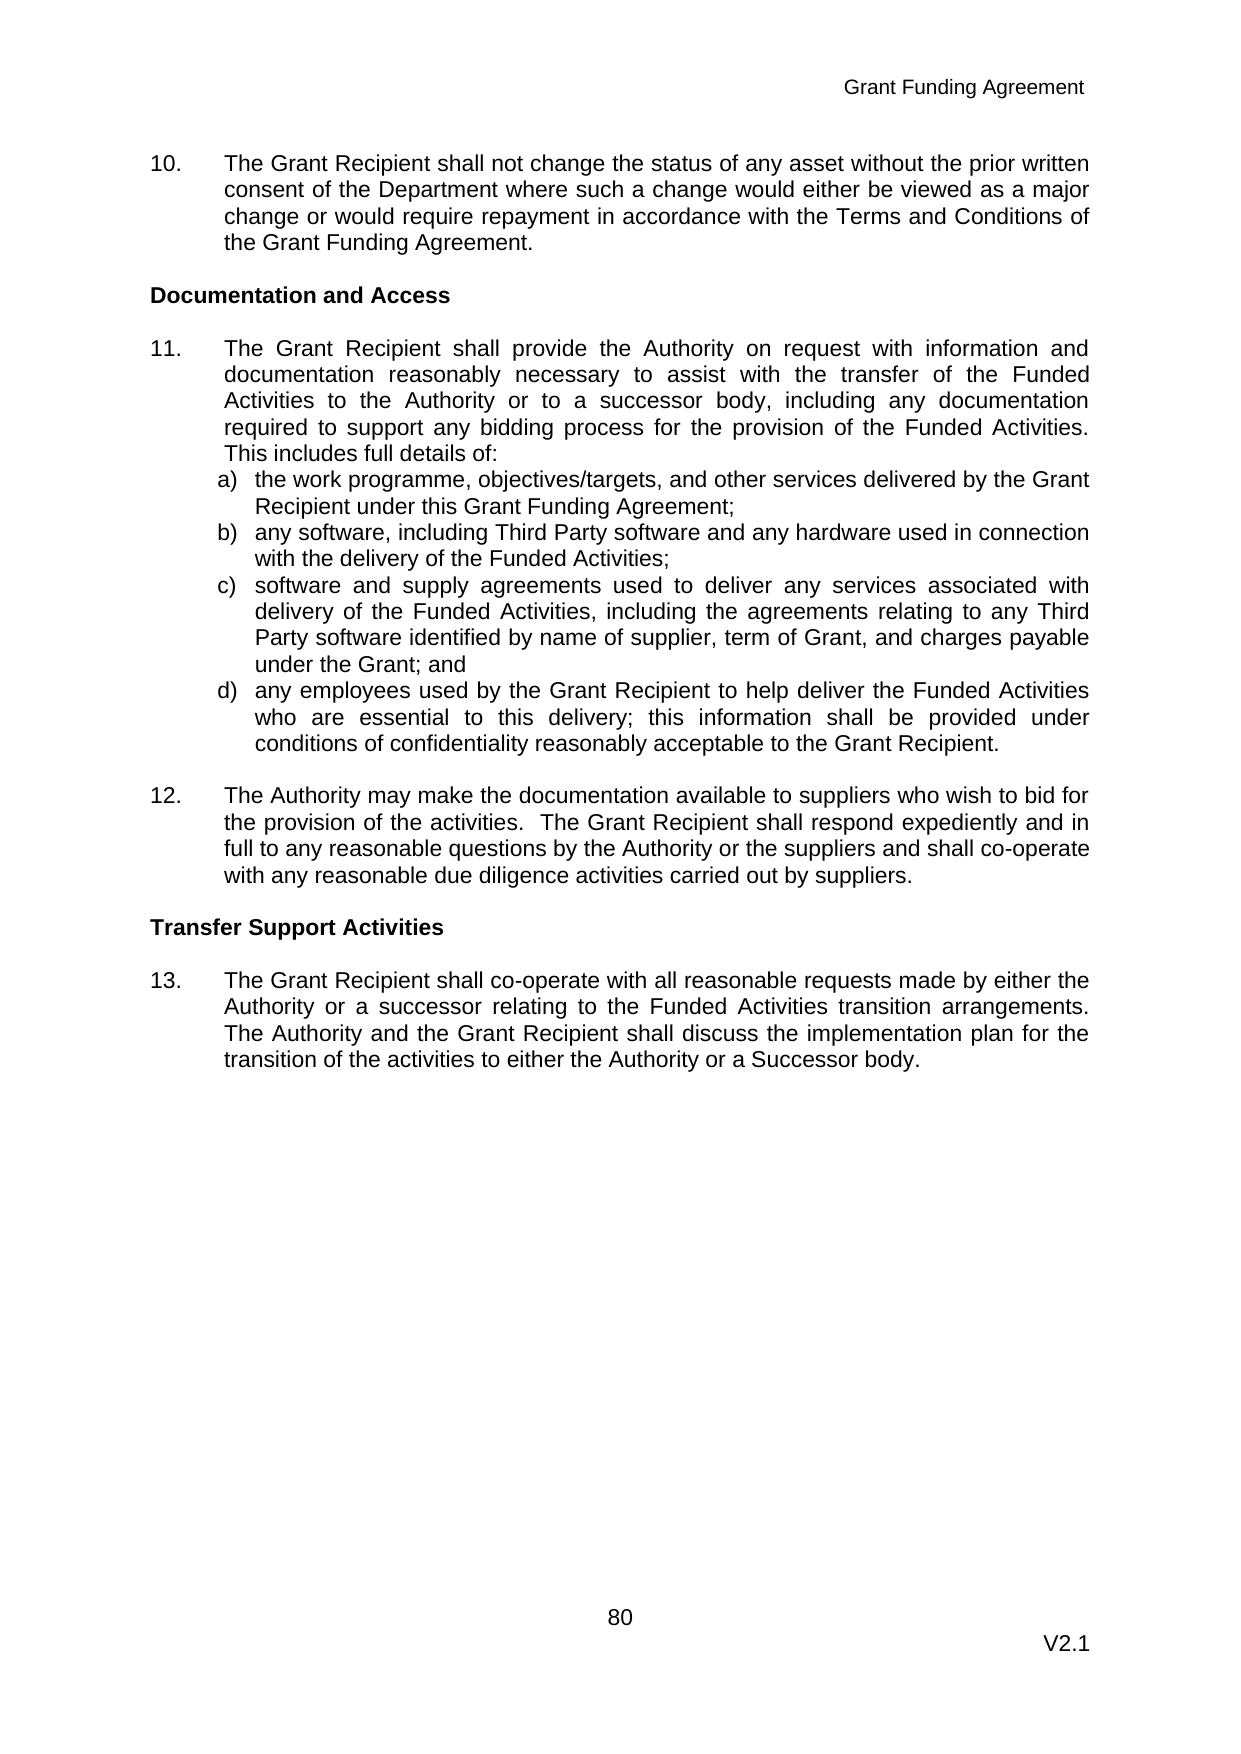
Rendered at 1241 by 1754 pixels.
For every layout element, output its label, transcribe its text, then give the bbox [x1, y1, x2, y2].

list The Authority may make the documentation available to suppliers who wish to bid for the provision of the activities. The Grant Recipient shall respond expediently and in full to any reasonable questions by the Authority or the suppliers and shall co-operate with any reasonable due diligence activities carried out by suppliers. [150, 782, 1090, 888]
list software and supply agreements used to deliver any services associated with delivery of the Funded Activities, including the agreements relating to any Third Party software identified by name of supplier, term of Grant, and charges payable under the Grant; and [217, 572, 1090, 677]
text Transfer Support Activities [150, 914, 1090, 941]
list any employees used by the Grant Recipient to help deliver the Funded Activities who are essential to this delivery; this information shall be provided under conditions of confidentiality reasonably acceptable to the Grant Recipient. [217, 677, 1090, 756]
list any software, including Third Party software and any hardware used in connection with the delivery of the Funded Activities; [217, 519, 1090, 572]
list The Grant Recipient shall provide the Authority on request with information and documentation reasonably necessary to assist with the transfer of the Funded Activities to the Authority or to a successor body, including any documentation required to support any bidding process for the provision of the Funded Activities. This includes full details of: [150, 334, 1090, 466]
list The Grant Recipient shall not change the status of any asset without the prior written consent of the Department where such a change would either be viewed as a major change or would require repayment in accordance with the Terms and Conditions of the Grant Funding Agreement. [150, 150, 1090, 255]
list The Grant Recipient shall co-operate with all reasonable requests made by either the Authority or a successor relating to the Funded Activities transition arrangements. The Authority and the Grant Recipient shall discuss the implementation plan for the transition of the activities to either the Authority or a Successor body. [150, 967, 1090, 1072]
list the work programme, objectives/targets, and other services delivered by the Grant Recipient under this Grant Funding Agreement; [217, 466, 1090, 519]
text Documentation and Access [150, 282, 1090, 308]
